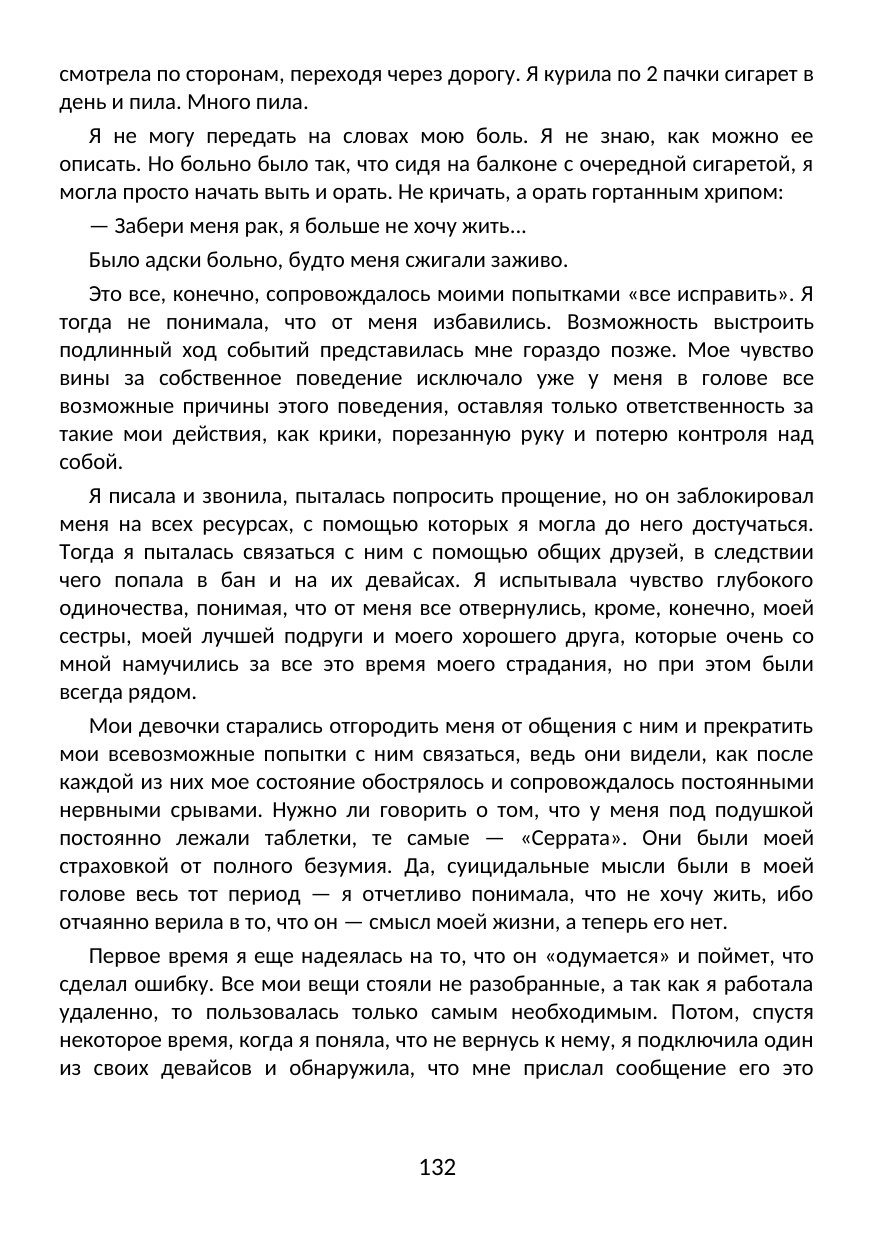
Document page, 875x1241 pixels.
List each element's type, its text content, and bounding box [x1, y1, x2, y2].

text Мои девочки старались отгородить меня от общения с ним и прекратить мои всевозможные попытки с ним связаться, ведь они видели, как после каждой из них мое состояние обострялось и сопровождалось постоянными нервными срывами. Нужно ли говорить о том, что у меня под подушкой постоянно лежали таблетки, те самые — «Серрата». Они были моей страховкой от полного безумия. Да, суицидальные мысли были в моей голове весь тот период — я отчетливо понимала, что не хочу жить, ибо отчаянно верила в то, что он — смысл моей жизни, а теперь его нет. [59, 711, 815, 935]
text Было адски больно, будто меня сжигали заживо. [59, 245, 815, 273]
text Я писала и звонила, пыталась попросить прощение, но он заблокировал меня на всех ресурсах, с помощью которых я могла до него достучаться. Тогда я пыталась связаться с ним с помощью общих друзей, в следствии чего попала в бан и на их девайсах. Я испытывала чувство глубокого одиночества, понимая, что от меня все отвернулись, кроме, конечно, моей сестры, моей лучшей подруги и моего хорошего друга, которые очень со мной намучились за все это время моего страдания, но при этом были всегда рядом. [59, 481, 815, 705]
text смотрела по сторонам, переходя через дорогу. Я курила по 2 пачки сигарет в день и пила. Много пила. [59, 59, 815, 115]
text Первое время я еще надеялась на то, что он «одумается» и поймет, что сделал ошибку. Все мои вещи стояли не разобранные, а так как я работала удаленно, то пользовалась только самым необходимым. Потом, спустя некоторое время, когда я поняла, что не вернусь к нему, я подключила один из своих девайсов и обнаружила, что мне прислал сообщение его это [59, 941, 815, 1081]
text Я не могу передать на словах мою боль. Я не знаю, как можно ее описать. Но больно было так, что сидя на балконе с очередной сигаретой, я могла просто начать выть и орать. Не кричать, а орать гортанным хрипом: [59, 121, 815, 205]
text Это все, конечно, сопровождалось моими попытками «все исправить». Я тогда не понимала, что от меня избавились. Возможность выстроить подлинный ход событий представилась мне гораздо позже. Мое чувство вины за собственное поведение исключало уже у меня в голове все возможные причины этого поведения, оставляя только ответственность за такие мои действия, как крики, порезанную руку и потерю контроля над собой. [59, 279, 815, 475]
text — Забери меня рак, я больше не хочу жить... [59, 211, 815, 239]
